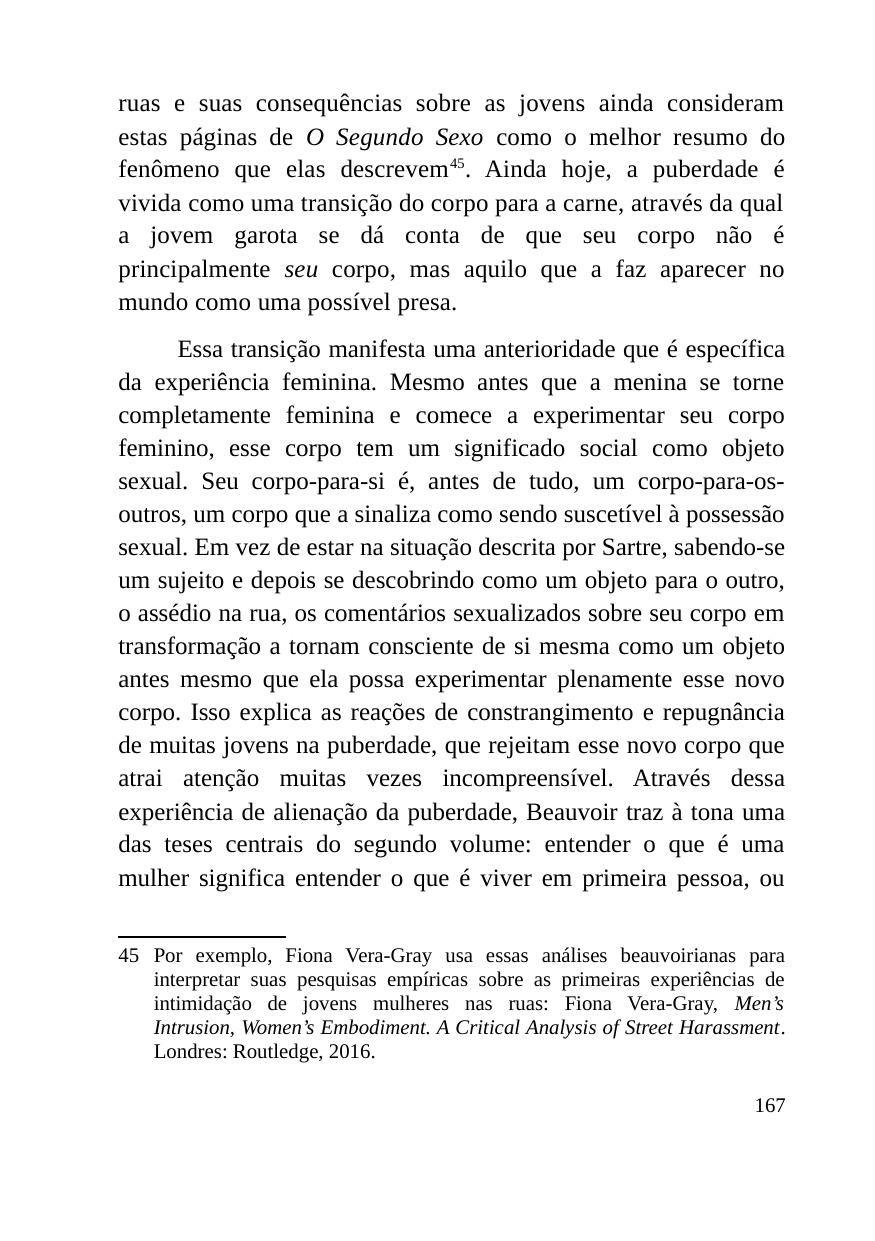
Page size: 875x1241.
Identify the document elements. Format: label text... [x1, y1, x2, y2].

text Por exemplo, Fiona Vera-Gray usa essas análises beauvoirianas para interpretar suas pesquisas empíricas sobre as primeiras experiências de intimidação de jovens mulheres nas ruas: Fiona Vera-Gray, Men’s Intrusion, Women’s Embodiment. A Critical Analysis of Street Harassment. Londres: Routledge, 2016. [118, 943, 786, 1063]
text Essa transição manifesta uma anterioridade que é específica da experiência feminina. Mesmo antes que a menina se torne completamente feminina e comece a experimentar seu corpo feminino, esse corpo tem um significado social como objeto sexual. Seu corpo-para-si é, antes de tudo, um corpo-para-os-outros, um corpo que a sinaliza como sendo suscetível à possessão sexual. Em vez de estar na situação descrita por Sartre, sabendo-se um sujeito e depois se descobrindo como um objeto para o outro, o assédio na rua, os comentários sexualizados sobre seu corpo em transformação a tornam consciente de si mesma como um objeto antes mesmo que ela possa experimentar plenamente esse novo corpo. Isso explica as reações de constrangimento e repugnância de muitas jovens na puberdade, que rejeitam esse novo corpo que atrai atenção muitas vezes incompreensível. Através dessa experiência de alienação da puberdade, Beauvoir traz à tona uma das teses centrais do segundo volume: entender o que é uma mulher significa entender o que é viver em primeira pessoa, ou [118, 334, 786, 891]
text ruas e suas consequências sobre as jovens ainda consideram estas páginas de O Segundo Sexo como o melhor resumo do fenômeno que elas descrevem. Ainda hoje, a puberdade é vivida como uma transição do corpo para a carne, através da qual a jovem garota se dá conta de que seu corpo não é principalmente seu corpo, mas aquilo que a faz aparecer no mundo como uma possível presa. [118, 88, 786, 315]
